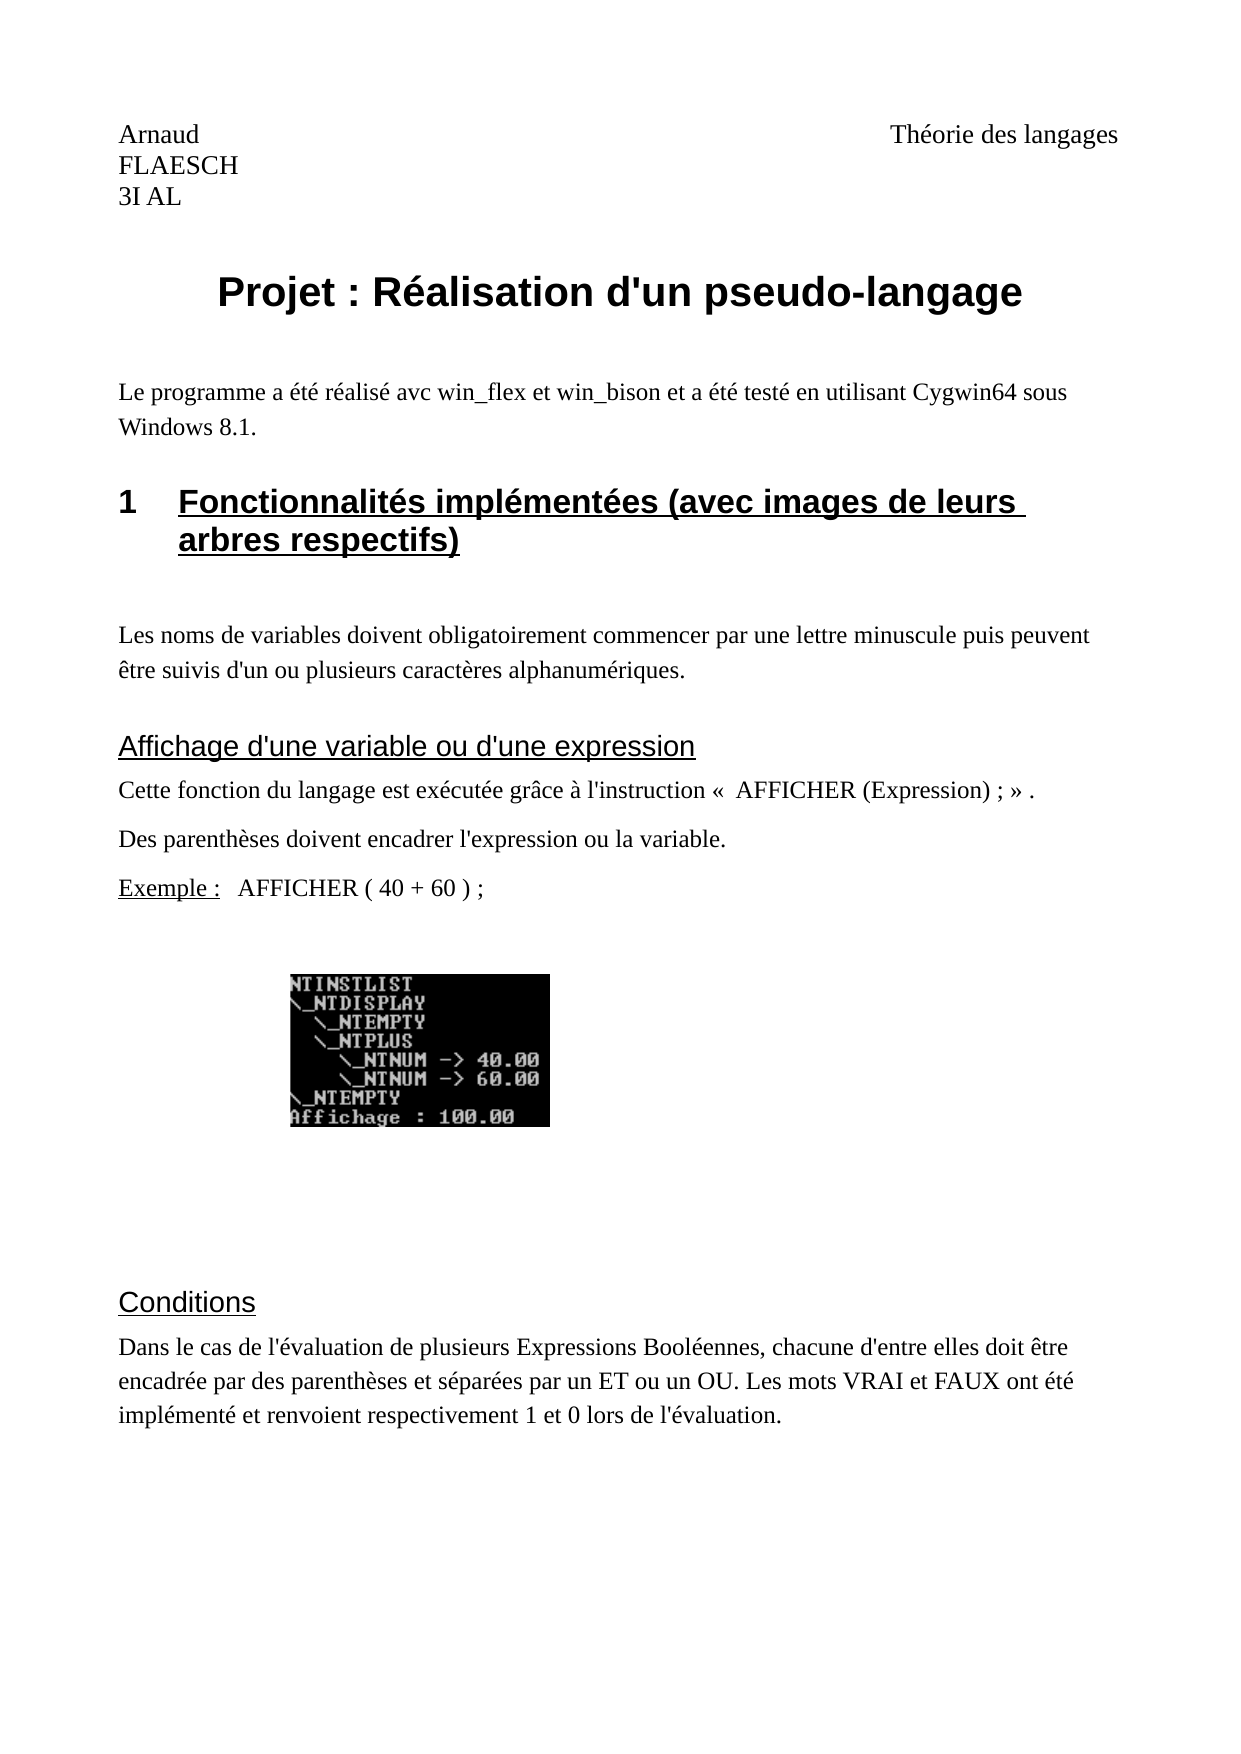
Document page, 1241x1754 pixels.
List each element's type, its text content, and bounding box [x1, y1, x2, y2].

text Le programme a été réalisé avc win_flex et win_bison et a été testé en utilisant Cygwin64 sous Windows 8.1. [118, 377, 1122, 440]
subtitle Affichage d'une variable ou d'une expression [118, 729, 1122, 762]
text Dans le cas de l'évaluation de plusieurs Expressions Booléennes, chacune d'entre elles doit être encadrée par des parenthèses et séparées par un ET ou un OU. Les mots VRAI et FAUX ont été implémenté et renvoient respectivement 1 et 0 lors de l'évaluation. [118, 1332, 1122, 1429]
title Projet : Réalisation d'un pseudo-langage [118, 268, 1122, 316]
picture [290, 974, 550, 1127]
subtitle Conditions [118, 1286, 1122, 1319]
text FLAESCH [118, 149, 1122, 180]
text Exemple : AFFICHER ( 40 + 60 ) ; [118, 873, 1122, 902]
subtitle Fonctionnalités implémentées (avec images de leurs arbres respectifs) [118, 482, 1122, 559]
text Les noms de variables doivent obligatoirement commencer par une lettre minuscule puis peuvent être suivis d'un ou plusieurs caractères alphanumériques. [118, 620, 1122, 684]
text Arnaud Théorie des langages [118, 118, 1122, 149]
text Des parenthèses doivent encadrer l'expression ou la variable. [118, 824, 1122, 853]
text 3I AL [118, 180, 1122, 212]
text Cette fonction du langage est exécutée grâce à l'instruction « AFFICHER (Expression) ; » . [118, 775, 1122, 804]
